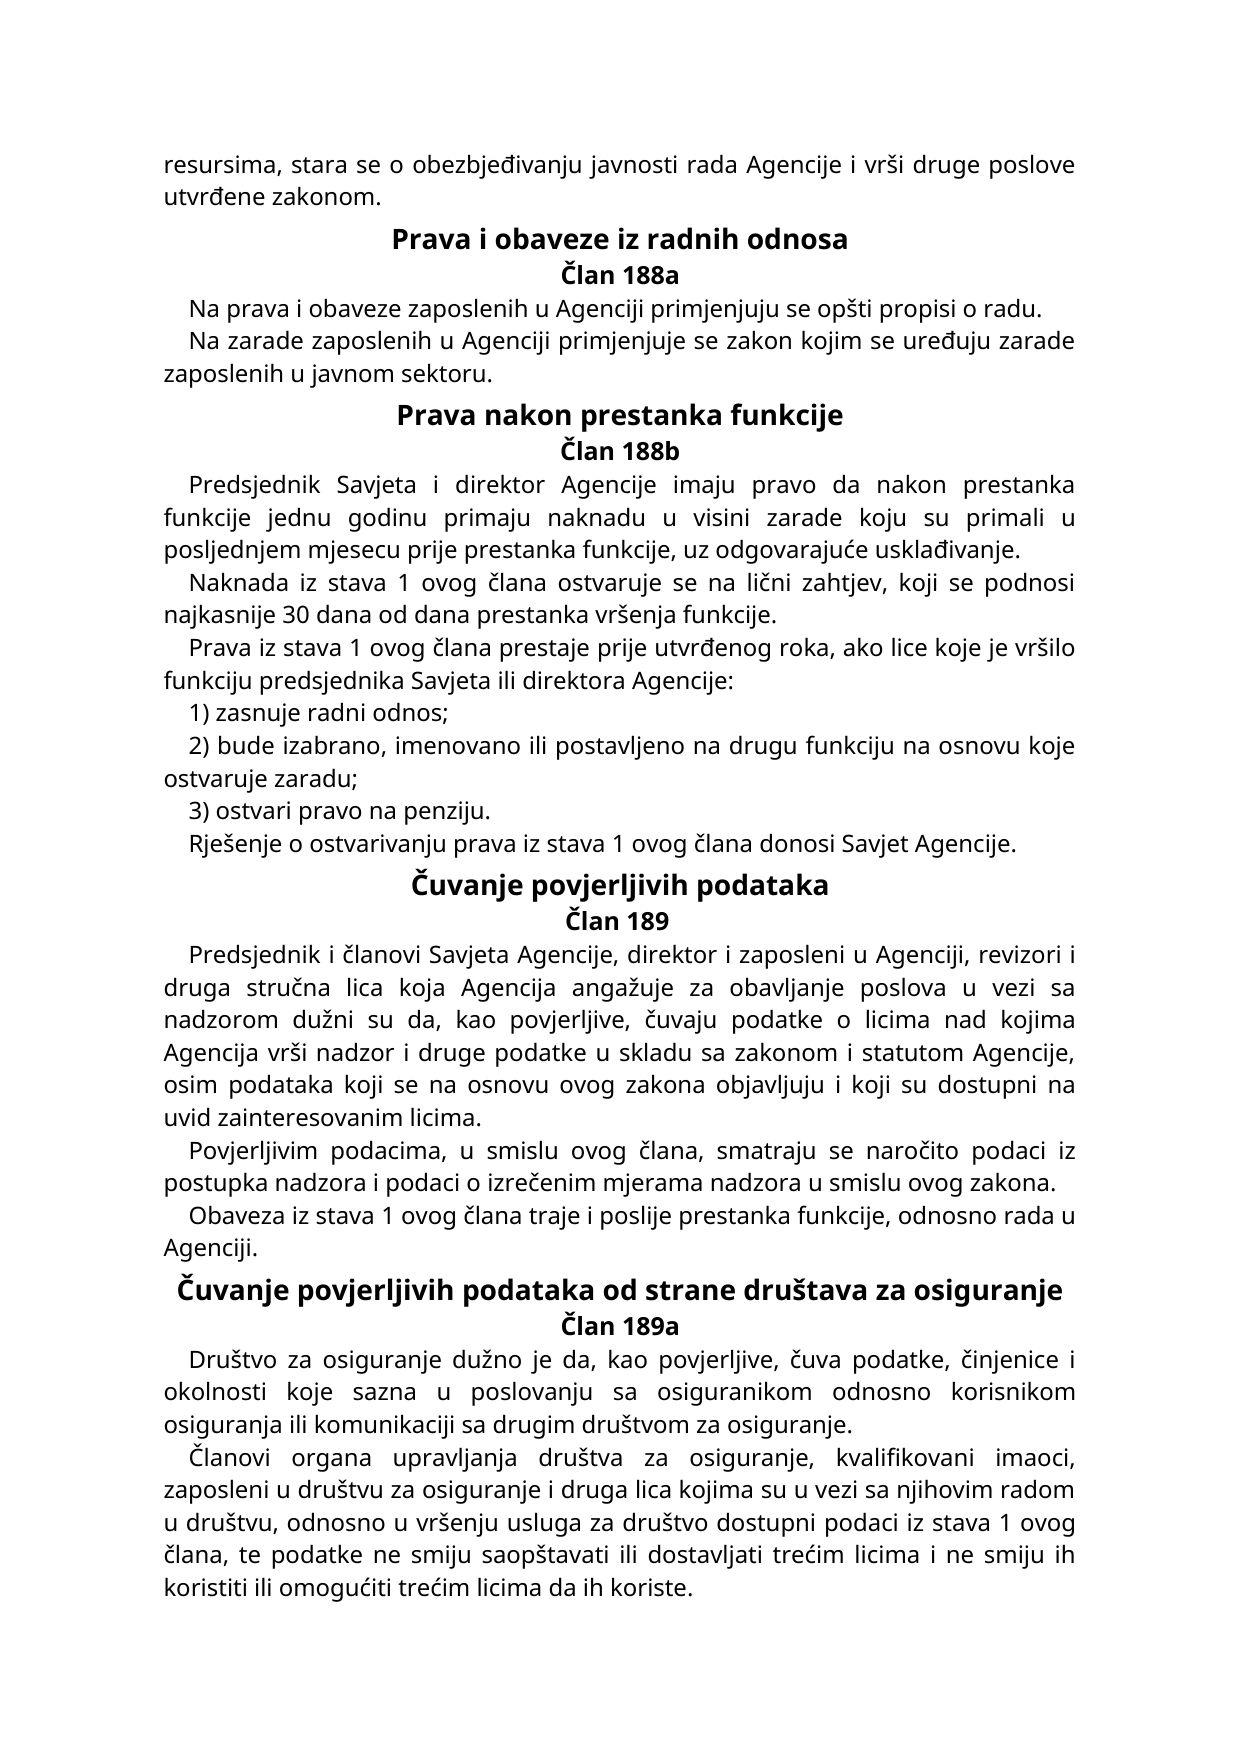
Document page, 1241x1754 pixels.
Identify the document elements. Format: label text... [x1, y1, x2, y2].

text Član 188b [148, 434, 1093, 468]
text Čuvanje povjerljivih podataka od strane društava za osiguranje [148, 1270, 1093, 1308]
text Član 189a [148, 1308, 1093, 1342]
text Prava nakon prestanka funkcije [148, 396, 1093, 434]
text Članovi organa upravljanja društva za osiguranje, kvalifikovani imaoci, zaposleni u društvu za osiguranje i druga lica kojima su u vezi sa njihovim radom u društvu, odnosno u vršenju usluga za društvo dostupni podaci iz stava 1 ovog člana, te podatke ne smiju saopštavati ili dostavljati trećim licima i ne smiju ih koristiti ili omogućiti trećim licima da ih koriste. [163, 1440, 1077, 1603]
text resursima, stara se o obezbjeđivanju javnosti rada Agencije i vrši druge poslove utvrđene zakonom. [163, 148, 1077, 213]
text Član 189 ﻿ [148, 904, 1093, 938]
text 2) bude izabrano, imenovano ili postavljeno na drugu funkciju na osnovu koje ostvaruje zaradu; [163, 729, 1077, 794]
text Na prava i obaveze zaposlenih u Agenciji primjenjuju se opšti propisi o radu. [163, 291, 1077, 324]
text Predsjednik Savjeta i direktor Agencije imaju pravo da nakon prestanka funkcije jednu godinu primaju naknadu u visini zarade koju su primali u posljednjem mjesecu prije prestanka funkcije, uz odgovarajuće usklađivanje. [163, 468, 1077, 566]
text Na zarade zaposlenih u Agenciji primjenjuje se zakon kojim se uređuju zarade zaposlenih u javnom sektoru. [163, 324, 1077, 389]
text Obaveza iz stava 1 ovog člana traje i poslije prestanka funkcije, odnosno rada u Agenciji. [163, 1199, 1077, 1264]
text 3) ostvari pravo na penziju. [163, 794, 1077, 827]
text Prava iz stava 1 ovog člana prestaje prije utvrđenog roka, ako lice koje je vršilo funkciju predsjednika Savjeta ili direktora Agencije: [163, 631, 1077, 696]
text Čuvanje povjerljivih podataka [148, 865, 1093, 904]
text Naknada iz stava 1 ovog člana ostvaruje se na lični zahtjev, koji se podnosi najkasnije 30 dana od dana prestanka vršenja funkcije. [163, 566, 1077, 631]
text Društvo za osiguranje dužno je da, kao povjerljive, čuva podatke, činjenice i okolnosti koje sazna u poslovanju sa osiguranikom odnosno korisnikom osiguranja ili komunikaciji sa drugim društvom za osiguranje. [163, 1342, 1077, 1440]
text Član 188a [148, 257, 1093, 291]
text Rješenje o ostvarivanju prava iz stava 1 ovog člana donosi Savjet Agencije. [163, 827, 1077, 859]
text 1) zasnuje radni odnos; [163, 696, 1077, 729]
text Povjerljivim podacima, u smislu ovog člana, smatraju se naročito podaci iz postupka nadzora i podaci o izrečenim mjerama nadzora u smislu ovog zakona. [163, 1133, 1077, 1199]
text Predsjednik i članovi Savjeta Agencije, direktor i zaposleni u Agenciji, revizori i druga stručna lica koja Agencija angažuje za obavljanje poslova u vezi sa nadzorom dužni su da, kao povjerljive, čuvaju podatke o licima nad kojima Agencija vrši nadzor i druge podatke u skladu sa zakonom i statutom Agencije, osim podataka koji se na osnovu ovog zakona objavljuju i koji su dostupni na uvid zainteresovanim licima. [163, 938, 1077, 1133]
text Prava i obaveze iz radnih odnosa [148, 219, 1093, 257]
